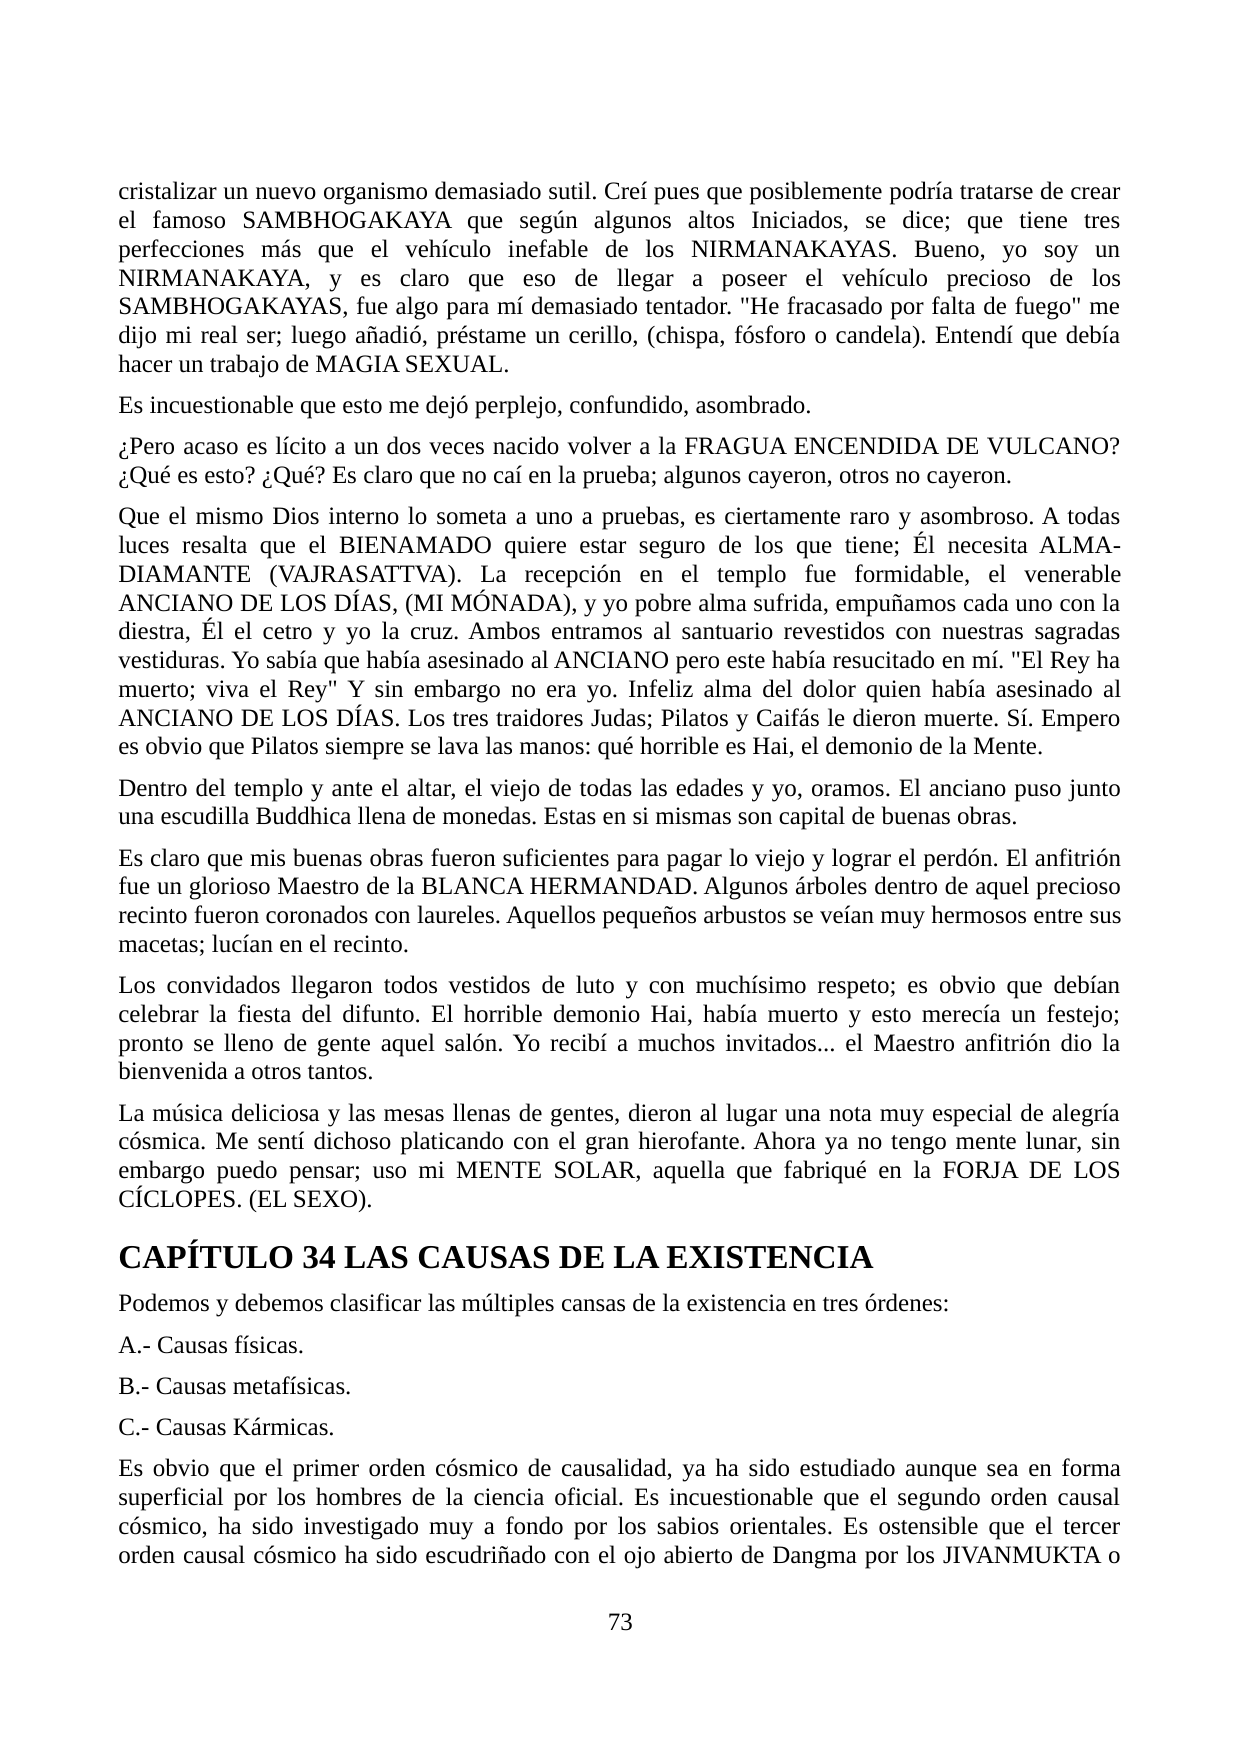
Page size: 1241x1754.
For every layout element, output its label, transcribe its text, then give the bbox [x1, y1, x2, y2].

text La música deliciosa y las mesas llenas de gentes, dieron al lugar una nota muy especial de alegría cósmica. Me sentí dichoso platicando con el gran hierofante. Ahora ya no tengo mente lunar, sin embargo puedo pensar; uso mi MENTE SOLAR, aquella que fabriqué en la FORJA DE LOS CÍCLOPES. (EL SEXO). [118, 1098, 1122, 1213]
text Podemos y debemos clasificar las múltiples cansas de la existencia en tres órdenes: [118, 1288, 1122, 1317]
text cristalizar un nuevo organismo demasiado sutil. Creí pues que posiblemente podría tratarse de crear el famoso SAMBHOGAKAYA que según algunos altos Iniciados, se dice; que tiene tres perfecciones más que el vehículo inefable de los NIRMANAKAYAS. Bueno, yo soy un NIRMANAKAYA, y es claro que eso de llegar a poseer el vehículo precioso de los SAMBHOGAKAYAS, fue algo para mí demasiado tentador. "He fracasado por falta de fuego" me dijo mi real ser; luego añadió, préstame un cerillo, (chispa, fósforo o candela). Entendí que debía hacer un trabajo de MAGIA SEXUAL. [118, 176, 1122, 378]
text A.- Causas físicas. [118, 1330, 1122, 1358]
text Es claro que mis buenas obras fueron suficientes para pagar lo viejo y lograr el perdón. El anfitrión fue un glorioso Maestro de la BLANCA HERMANDAD. Algunos árboles dentro de aquel precioso recinto fueron coronados con laureles. Aquellos pequeños arbustos se veían muy hermosos entre sus macetas; lucían en el recinto. [118, 843, 1122, 958]
text Que el mismo Dios interno lo someta a uno a pruebas, es ciertamente raro y asombroso. A todas luces resalta que el BIENAMADO quiere estar seguro de los que tiene; Él necesita ALMA-DIAMANTE (VAJRASATTVA). La recepción en el templo fue formidable, el venerable ANCIANO DE LOS DÍAS, (MI MÓNADA), y yo pobre alma sufrida, empuñamos cada uno con la diestra, Él el cetro y yo la cruz. Ambos entramos al santuario revestidos con nuestras sagradas vestiduras. Yo sabía que había asesinado al ANCIANO pero este había resucitado en mí. "El Rey ha muerto; viva el Rey" Y sin embargo no era yo. Infeliz alma del dolor quien había asesinado al ANCIANO DE LOS DÍAS. Los tres traidores Judas; Pilatos y Caifás le dieron muerte. Sí. Empero es obvio que Pilatos siempre se lava las manos: qué horrible es Hai, el demonio de la Mente. [118, 501, 1122, 760]
text B.- Causas metafísicas. [118, 1371, 1122, 1400]
text Dentro del templo y ante el altar, el viejo de todas las edades y yo, oramos. El anciano puso junto una escudilla Buddhica llena de monedas. Estas en si mismas son capital de buenas obras. [118, 773, 1122, 830]
text Los convidados llegaron todos vestidos de luto y con muchísimo respeto; es obvio que debían celebrar la fiesta del difunto. El horrible demonio Hai, había muerto y esto merecía un festejo; pronto se lleno de gente aquel salón. Yo recibí a muchos invitados... el Maestro anfitrión dio la bienvenida a otros tantos. [118, 970, 1122, 1085]
text Es incuestionable que esto me dejó perplejo, confundido, asombrado. [118, 390, 1122, 419]
text Es obvio que el primer orden cósmico de causalidad, ya ha sido estudiado aunque sea en forma superficial por los hombres de la ciencia oficial. Es incuestionable que el segundo orden causal cósmico, ha sido investigado muy a fondo por los sabios orientales. Es ostensible que el tercer orden causal cósmico ha sido escudriñado con el ojo abierto de Dangma por los JIVANMUKTA o [118, 1453, 1122, 1568]
subtitle CAPÍTULO 34 LAS CAUSAS DE LA EXISTENCIA [118, 1238, 1122, 1276]
text ¿Pero acaso es lícito a un dos veces nacido volver a la FRAGUA ENCENDIDA DE VULCANO? ¿Qué es esto? ¿Qué? Es claro que no caí en la prueba; algunos cayeron, otros no cayeron. [118, 431, 1122, 489]
text C.- Causas Kármicas. [118, 1412, 1122, 1441]
